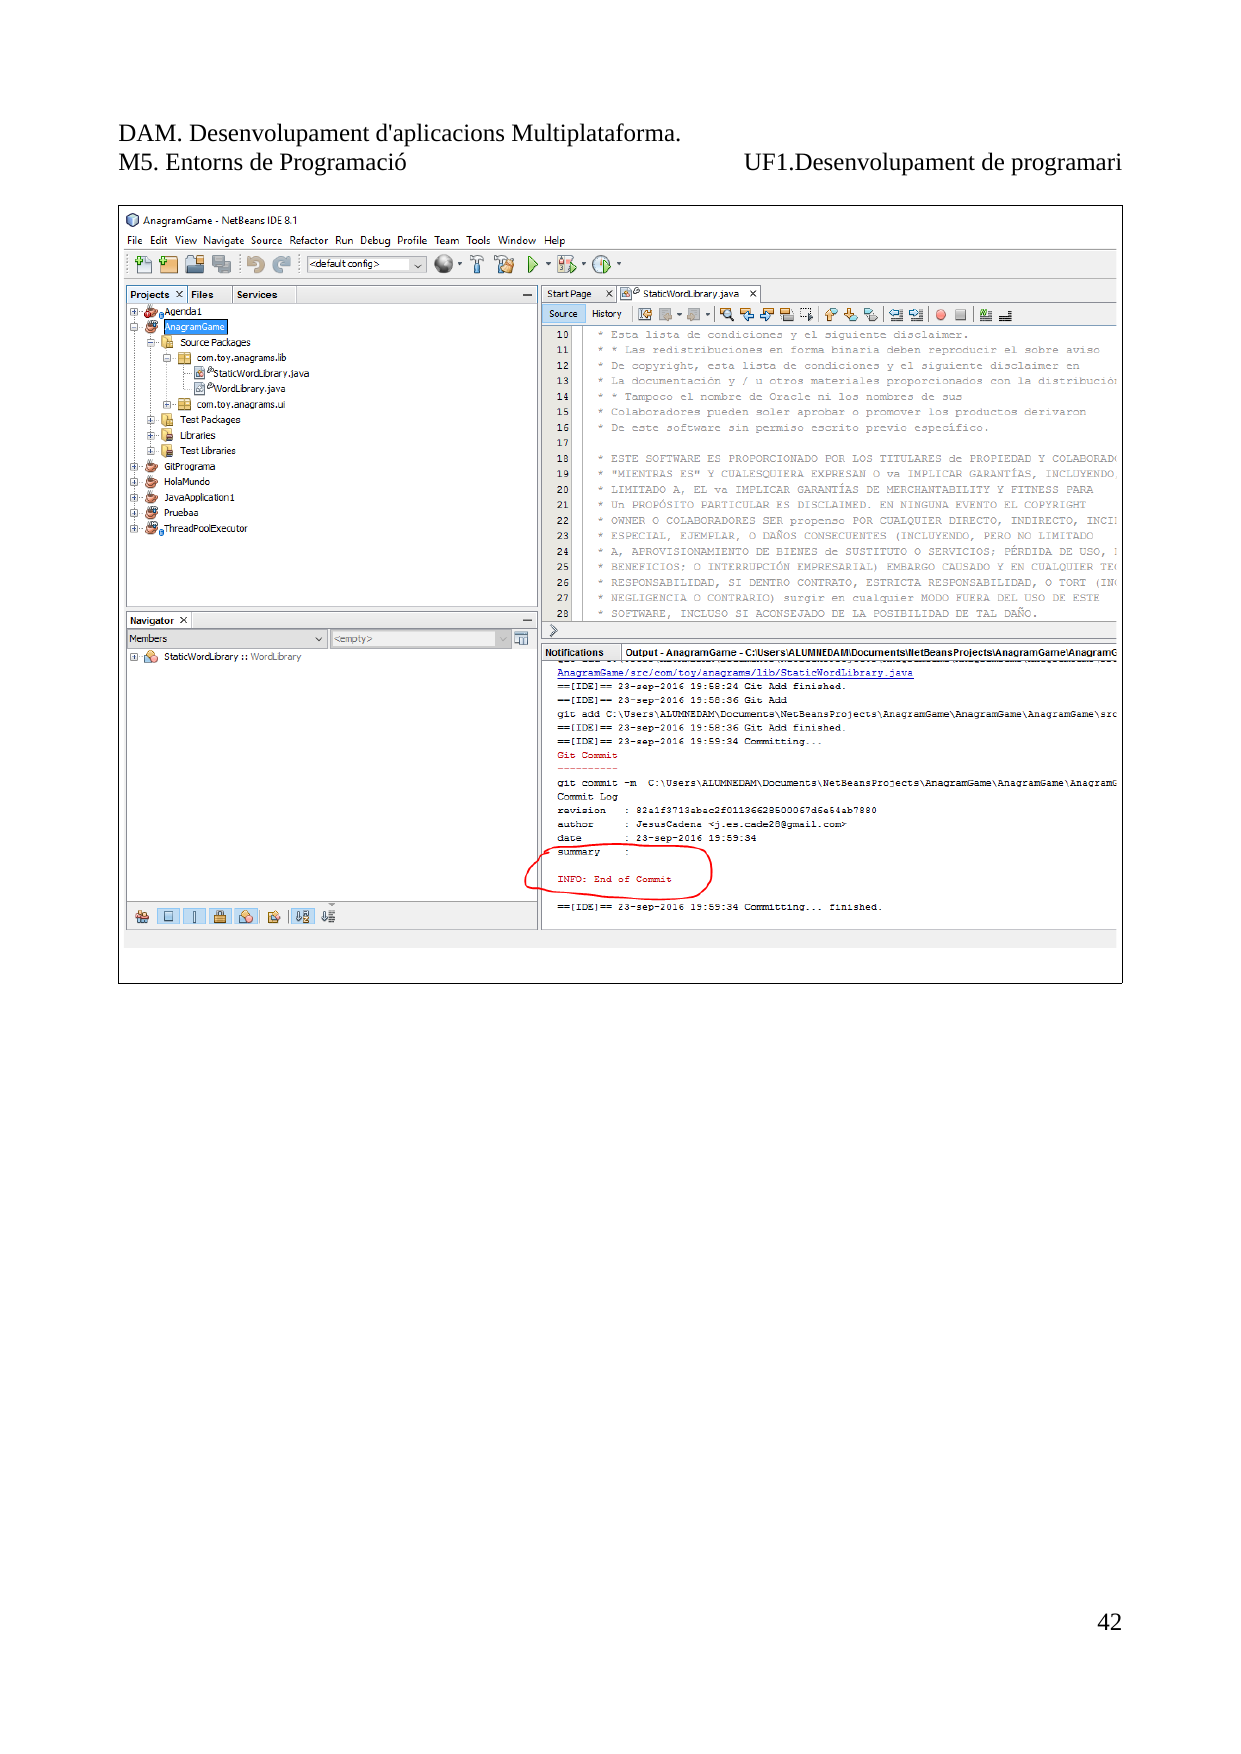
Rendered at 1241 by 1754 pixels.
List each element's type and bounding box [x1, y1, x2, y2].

picture [123, 211, 1117, 948]
table_cell [119, 206, 1122, 982]
